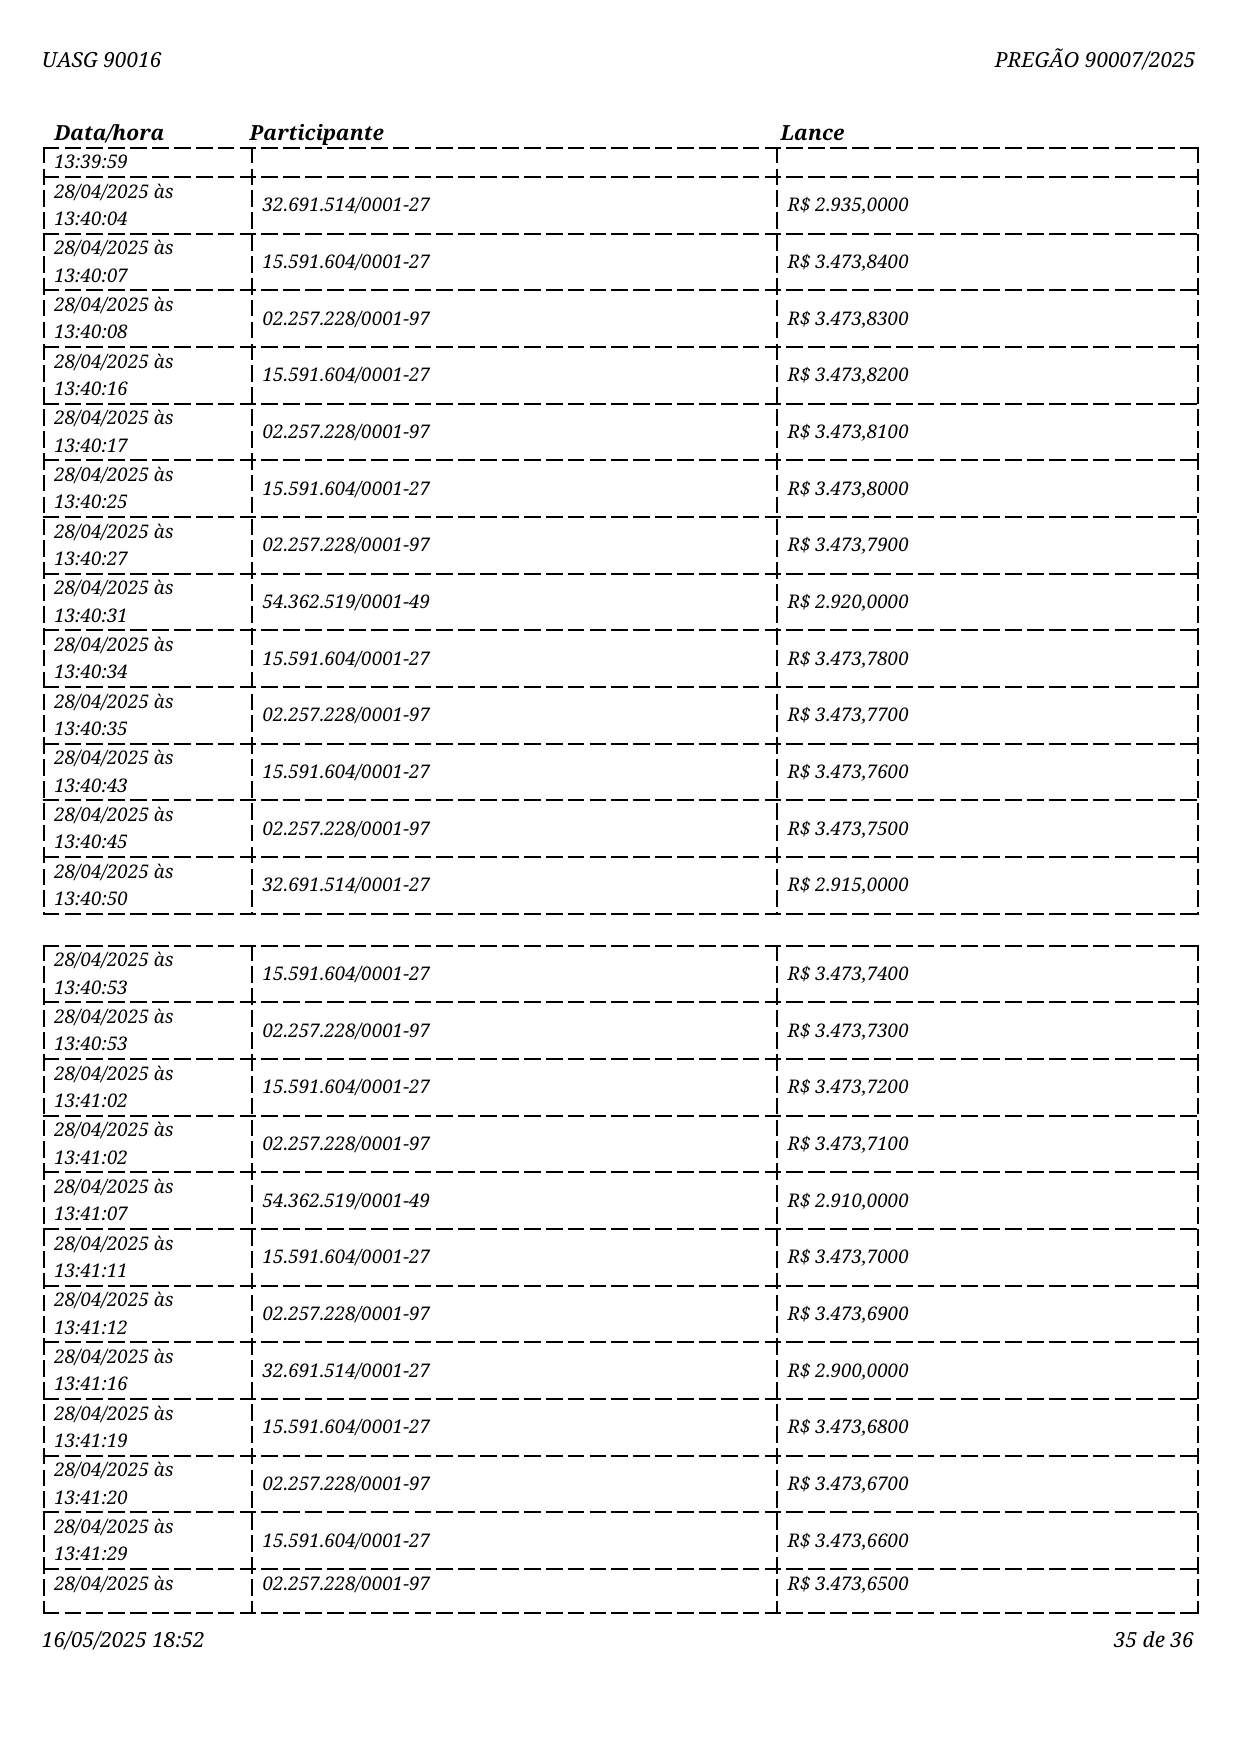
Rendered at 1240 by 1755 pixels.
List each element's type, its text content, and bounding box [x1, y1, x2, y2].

table_cell 13:39:59 [44, 147, 252, 176]
table_cell 54.362.519/0001-49 [252, 1171, 777, 1228]
table_cell R$ 3.473,7700 [777, 686, 1198, 743]
table_cell R$ 3.473,6500 [777, 1568, 1198, 1612]
table_cell 28/04/2025 às 13:40:08 [44, 289, 252, 346]
table_cell R$ 2.915,0000 [777, 856, 1198, 913]
table_cell R$ 3.473,6700 [777, 1455, 1198, 1511]
table_cell R$ 3.473,6800 [777, 1398, 1198, 1454]
table_cell 15.591.604/0001-27 [252, 346, 777, 403]
table_cell 28/04/2025 às 13:40:17 [44, 403, 252, 459]
table_cell 15.591.604/0001-27 [252, 1511, 777, 1568]
table_cell 28/04/2025 às 13:41:02 [44, 1058, 252, 1114]
table_header R$ 3.473,7400 [777, 945, 1198, 1001]
table_cell R$ 3.473,8300 [777, 289, 1198, 346]
table_cell R$ 2.900,0000 [777, 1341, 1198, 1398]
table_cell 28/04/2025 às 13:40:35 [44, 686, 252, 743]
table_cell R$ 3.473,6600 [777, 1511, 1198, 1568]
table_cell 15.591.604/0001-27 [252, 1398, 777, 1454]
table_cell R$ 3.473,8200 [777, 346, 1198, 403]
table_cell 02.257.228/0001-97 [252, 289, 777, 346]
table_cell 28/04/2025 às 13:40:31 [44, 573, 252, 629]
table_cell 02.257.228/0001-97 [252, 1455, 777, 1511]
table_cell R$ 3.473,8000 [777, 459, 1198, 516]
table_cell R$ 3.473,6900 [777, 1285, 1198, 1341]
table_cell 15.591.604/0001-27 [252, 1058, 777, 1114]
table_cell 28/04/2025 às 13:41:11 [44, 1228, 252, 1284]
table_cell 32.691.514/0001-27 [252, 176, 777, 233]
table_cell 28/04/2025 às 13:41:12 [44, 1285, 252, 1341]
table_cell 02.257.228/0001-97 [252, 403, 777, 459]
table_cell 28/04/2025 às 13:40:16 [44, 346, 252, 403]
table_cell 02.257.228/0001-97 [252, 1115, 777, 1171]
table_cell 28/04/2025 às 13:41:02 [44, 1115, 252, 1171]
table_cell 28/04/2025 às 13:40:50 [44, 856, 252, 913]
table_cell 28/04/2025 às 13:41:20 [44, 1455, 252, 1511]
table_cell 15.591.604/0001-27 [252, 629, 777, 686]
table_cell 02.257.228/0001-97 [252, 1568, 777, 1612]
table_cell 15.591.604/0001-27 [252, 233, 777, 289]
table_cell R$ 3.473,7300 [777, 1001, 1198, 1058]
table_cell 28/04/2025 às [44, 1568, 252, 1612]
table_cell 28/04/2025 às 13:40:07 [44, 233, 252, 289]
table_cell 02.257.228/0001-97 [252, 1285, 777, 1341]
table_cell 15.591.604/0001-27 [252, 743, 777, 799]
table_cell 28/04/2025 às 13:40:04 [44, 176, 252, 233]
table_cell 28/04/2025 às 13:40:43 [44, 743, 252, 799]
table_cell 28/04/2025 às 13:41:29 [44, 1511, 252, 1568]
table_cell 15.591.604/0001-27 [252, 459, 777, 516]
table_header 28/04/2025 às 13:40:53 [44, 945, 252, 1001]
table_cell R$ 3.473,7200 [777, 1058, 1198, 1114]
table_cell 15.591.604/0001-27 [252, 1228, 777, 1284]
table_cell 54.362.519/0001-49 [252, 573, 777, 629]
table_cell R$ 3.473,7600 [777, 743, 1198, 799]
table_cell [777, 147, 1198, 176]
table_cell R$ 2.920,0000 [777, 573, 1198, 629]
table_cell R$ 2.910,0000 [777, 1171, 1198, 1228]
table_cell R$ 2.935,0000 [777, 176, 1198, 233]
table_cell 28/04/2025 às 13:41:07 [44, 1171, 252, 1228]
table_header 15.591.604/0001-27 [252, 945, 777, 1001]
table_cell 02.257.228/0001-97 [252, 1001, 777, 1058]
table_cell R$ 3.473,7000 [777, 1228, 1198, 1284]
table_cell R$ 3.473,7800 [777, 629, 1198, 686]
table_cell 28/04/2025 às 13:40:45 [44, 799, 252, 856]
table_cell 02.257.228/0001-97 [252, 686, 777, 743]
table_cell 28/04/2025 às 13:40:25 [44, 459, 252, 516]
table_cell 28/04/2025 às 13:40:34 [44, 629, 252, 686]
table_cell 32.691.514/0001-27 [252, 1341, 777, 1398]
table_cell 28/04/2025 às 13:40:27 [44, 516, 252, 573]
table_cell R$ 3.473,7500 [777, 799, 1198, 856]
table_cell R$ 3.473,7100 [777, 1115, 1198, 1171]
table_cell 28/04/2025 às 13:40:53 [44, 1001, 252, 1058]
table_cell R$ 3.473,7900 [777, 516, 1198, 573]
table_cell 32.691.514/0001-27 [252, 856, 777, 913]
table_cell [252, 147, 777, 176]
table_cell 28/04/2025 às 13:41:19 [44, 1398, 252, 1454]
table_cell 02.257.228/0001-97 [252, 516, 777, 573]
table_cell 02.257.228/0001-97 [252, 799, 777, 856]
table_cell R$ 3.473,8100 [777, 403, 1198, 459]
table_cell 28/04/2025 às 13:41:16 [44, 1341, 252, 1398]
table_cell R$ 3.473,8400 [777, 233, 1198, 289]
